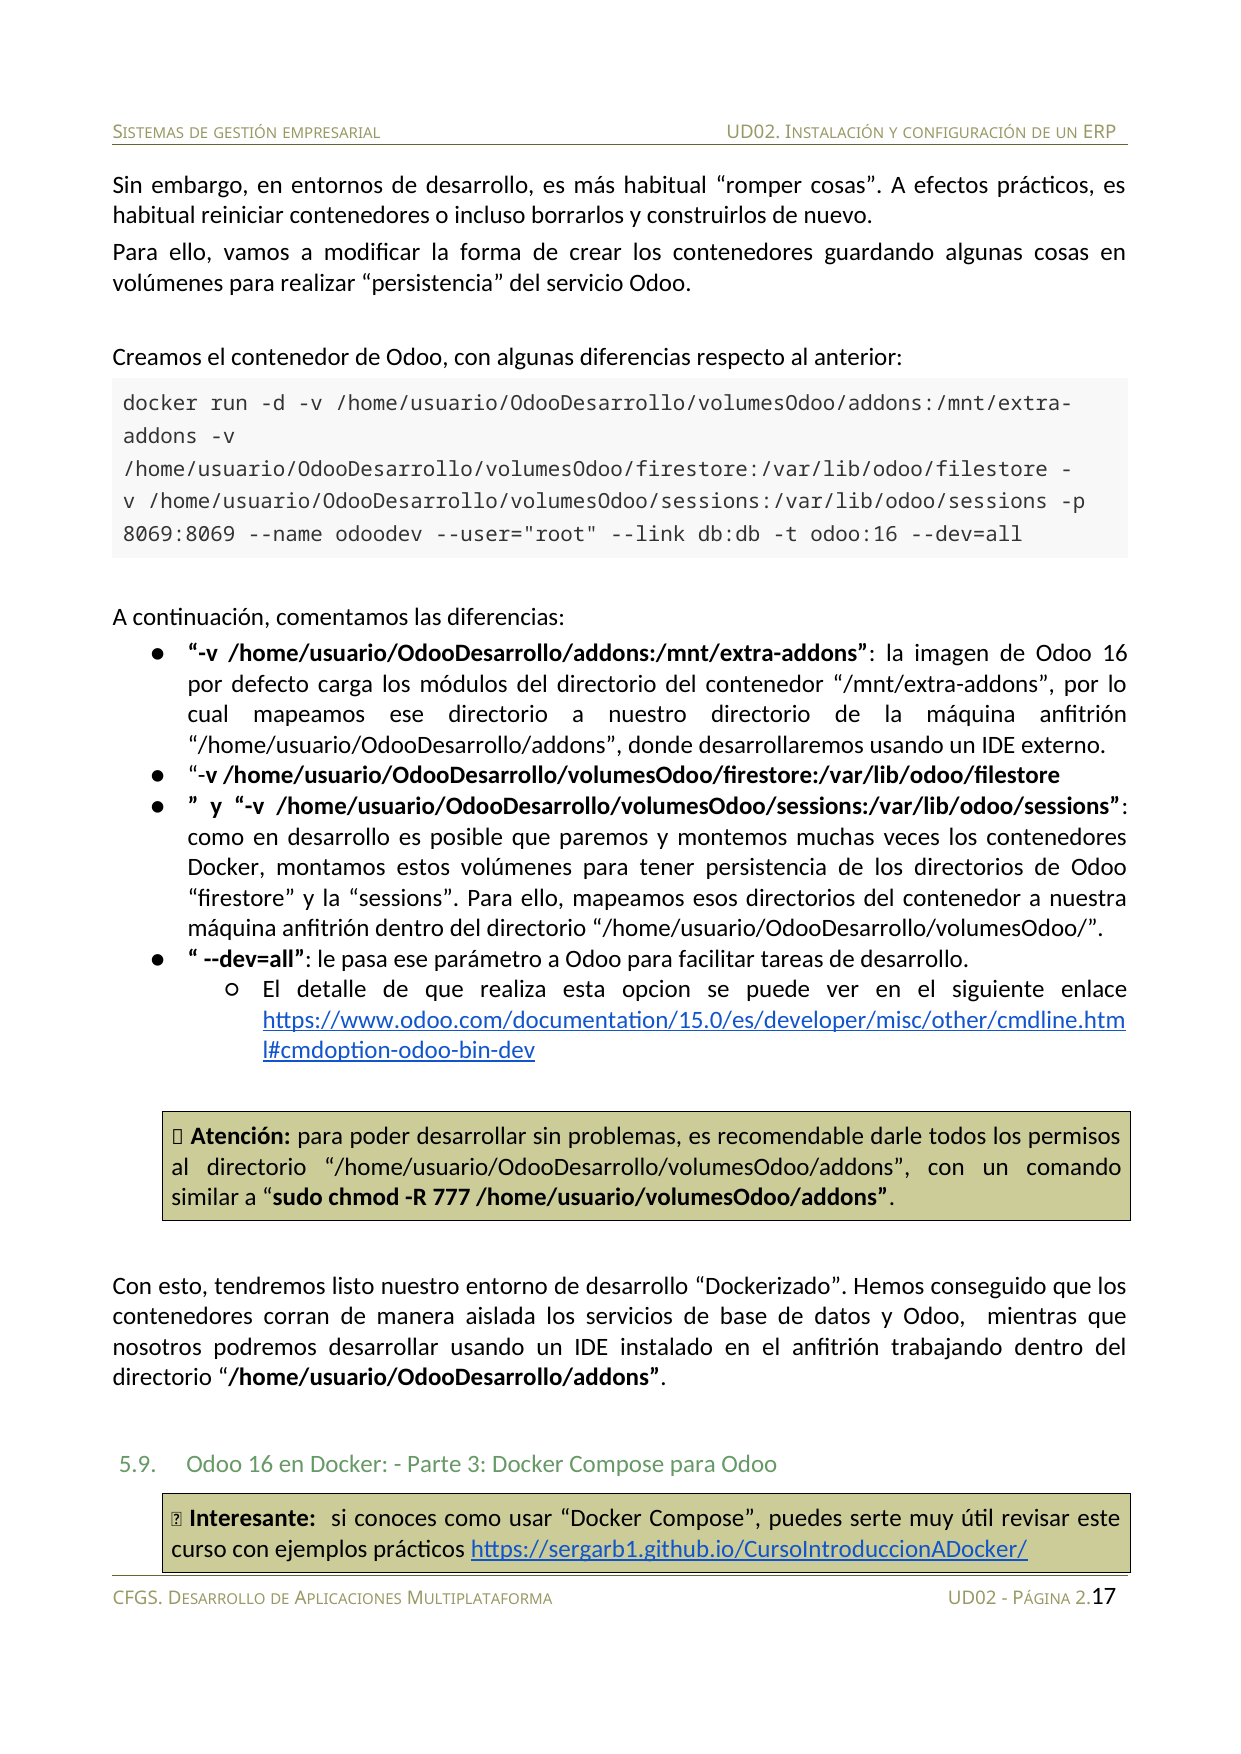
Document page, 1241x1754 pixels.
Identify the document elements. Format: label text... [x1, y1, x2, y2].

list “-v /home/usuario/OdooDesarrollo/addons:/mnt/extra-addons”: la imagen de Odoo 16 por defecto carga los módulos del directorio del contenedor “/mnt/extra-addons”, por lo cual mapeamos ese directorio a nuestro directorio de la máquina anfitrión “/home/usuario/OdooDesarrollo/addons”, donde desarrollaremos usando un IDE externo. [150, 638, 1128, 760]
text A continuación, comentamos las diferencias: [112, 601, 1128, 631]
subtitle Odoo 16 en Docker: - Parte 3: Docker Compose para Odoo [156, 1448, 1128, 1478]
table_header docker run -d -v /home/usuario/OdooDesarrollo/volumesOdoo/addons:/mnt/extra-addons -v /home/usuario/OdooDesarrollo/volumesOdoo/firestore:/var/lib/odoo/filestore -v /home/usuario/OdooDesarrollo/volumesOdoo/sessions:/var/lib/odoo/sessions -p 8069:8069 --name odoodev --user="root" --link db:db -t odoo:16 --dev=all [112, 378, 1128, 558]
text ❕ Atención: para poder desarrollar sin problemas, es recomendable darle todos los permisos al directorio “/home/usuario/OdooDesarrollo/volumesOdoo/addons”, con un comando similar a “sudo chmod -R 777 /home/usuario/volumesOdoo/addons”. [163, 1112, 1130, 1220]
list El detalle de que realiza esta opcion se puede ver en el siguiente enlace https://www.odoo.com/documentation/15.0/es/developer/misc/other/cmdline.html#cmdoption-odoo-bin-dev [225, 973, 1128, 1065]
text Con esto, tendremos listo nuestro entorno de desarrollo “Dockerizado”. Hemos conseguido que los contenedores corran de manera aislada los servicios de base de datos y Odoo, mientras que nosotros podremos desarrollar usando un IDE instalado en el anfitrión trabajando dentro del directorio “/home/usuario/OdooDesarrollo/addons”. [112, 1270, 1128, 1392]
text Creamos el contenedor de Odoo, con algunas diferencias respecto al anterior: [112, 341, 1128, 372]
list “-v /home/usuario/OdooDesarrollo/volumesOdoo/firestore:/var/lib/odoo/filestore [150, 760, 1128, 790]
text 💬 Interesante: si conoces como usar “Docker Compose”, puedes serte muy útil revisar este curso con ejemplos prácticos https://sergarb1.github.io/CursoIntroduccionADocker/ [163, 1494, 1130, 1572]
text Sin embargo, en entornos de desarrollo, es más habitual “romper cosas”. A efectos prácticos, es habitual reiniciar contenedores o incluso borrarlos y construirlos de nuevo. [112, 169, 1128, 230]
list ” y “-v /home/usuario/OdooDesarrollo/volumesOdoo/sessions:/var/lib/odoo/sessions”: como en desarrollo es posible que paremos y montemos muchas veces los contenedores Docker, montamos estos volúmenes para tener persistencia de los directorios de Odoo “firestore” y la “sessions”. Para ello, mapeamos esos directorios del contenedor a nuestra máquina anfitrión dentro del directorio “/home/usuario/OdooDesarrollo/volumesOdoo/”. [150, 790, 1128, 943]
list “ --dev=all”: le pasa ese parámetro a Odoo para facilitar tareas de desarrollo. [150, 943, 1128, 973]
text Para ello, vamos a modificar la forma de crear los contenedores guardando algunas cosas en volúmenes para realizar “persistencia” del servicio Odoo. [112, 237, 1128, 298]
